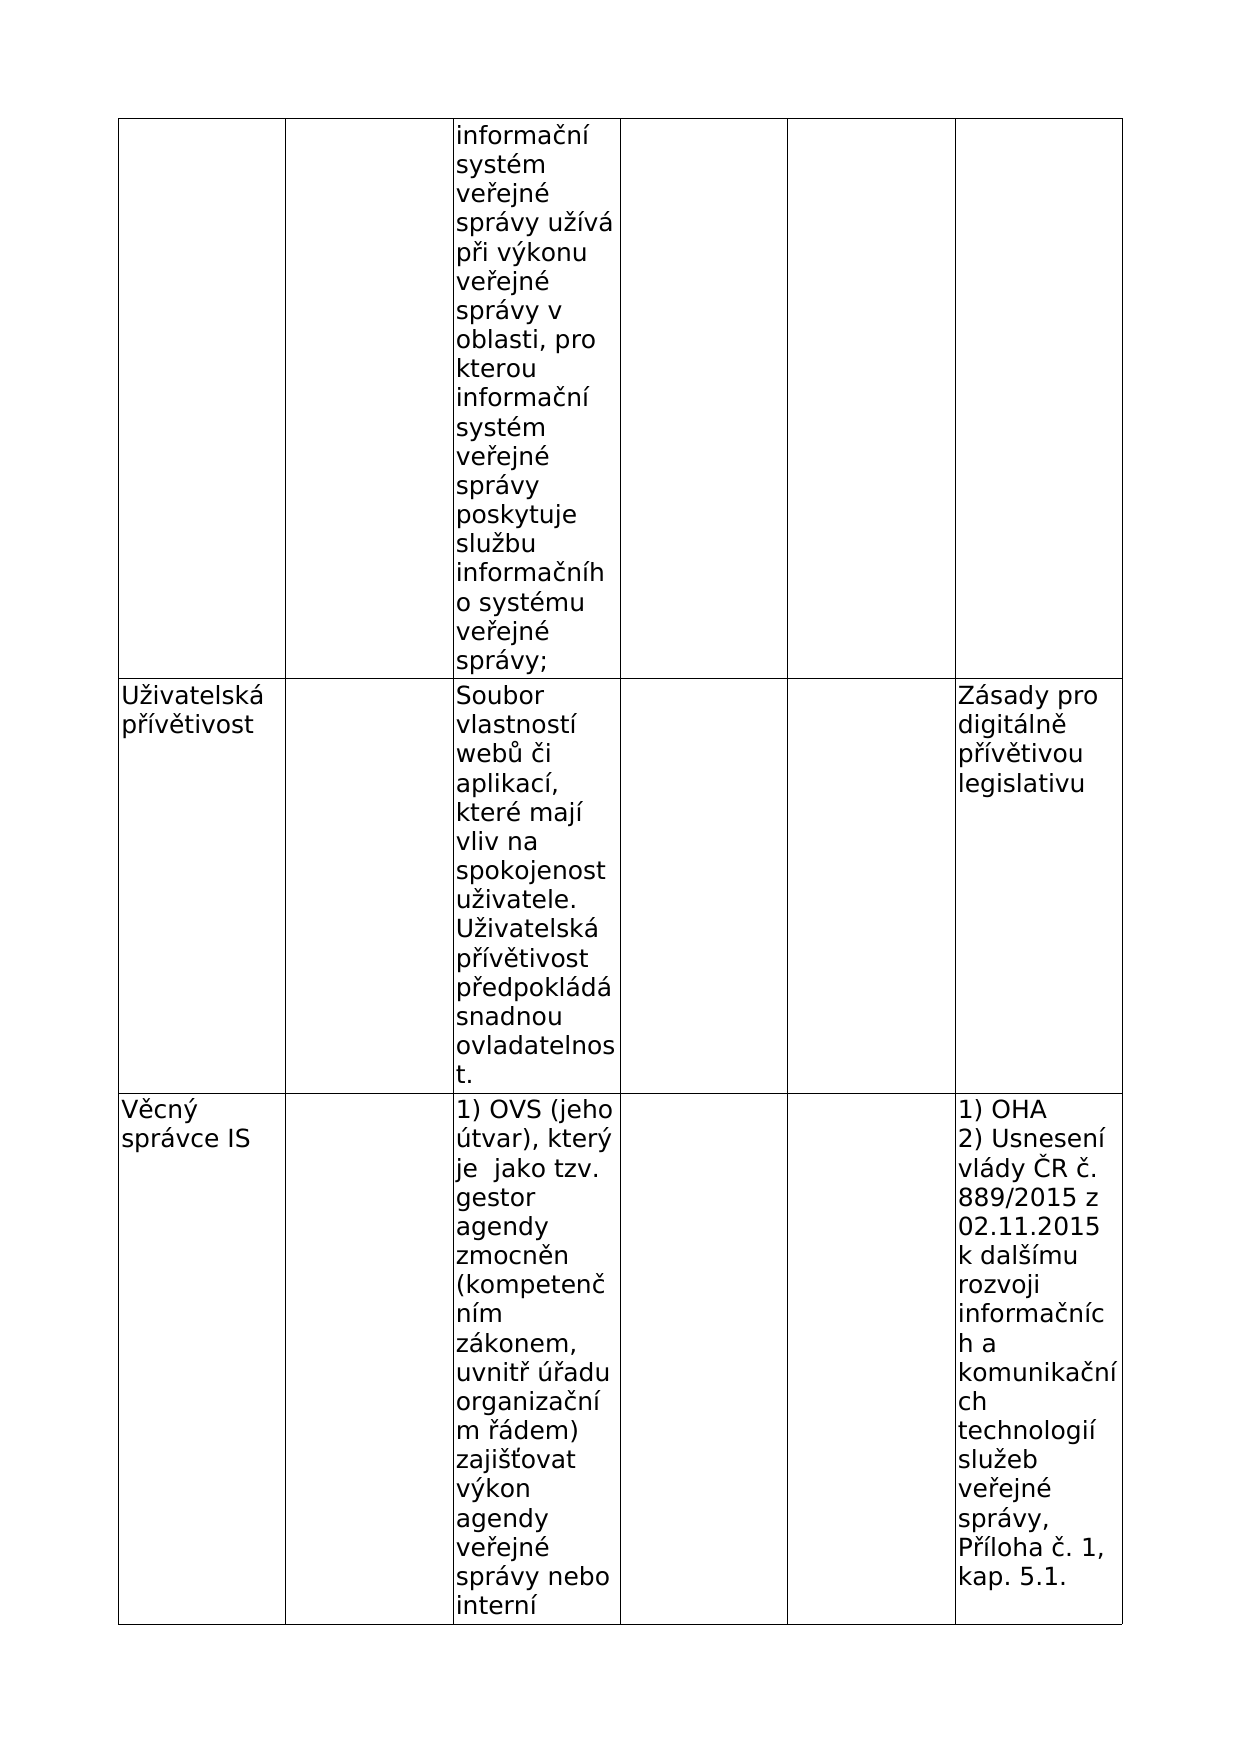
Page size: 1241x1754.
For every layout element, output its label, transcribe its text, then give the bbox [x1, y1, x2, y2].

table_cell [788, 679, 955, 1092]
table_cell Uživatelská přívětivost [119, 679, 285, 1092]
table_cell Věcný správce IS [119, 1094, 285, 1623]
table_cell 1) OVS (jeho útvar), který je jako tzv. gestor agendy zmocněn (kompetenčním zákonem, uvnitř úřadu organizačním řádem) zajišťovat výkon agendy veřejné správy nebo interní [454, 1094, 620, 1623]
table_cell 1) OHA 2) Usnesení vlády ČR č. 889/2015 z 02.11.2015 k dalšímu rozvoji informačních a komunikačních technologií služeb veřejné správy, Příloha č. 1, kap. 5.1. [956, 1094, 1122, 1623]
table_cell [956, 119, 1122, 678]
table_cell informační systém veřejné správy užívá při výkonu veřejné správy v oblasti, pro kterou informační systém veřejné správy poskytuje službu informačního systému veřejné správy; [454, 119, 620, 678]
table_cell [788, 119, 955, 678]
table_cell [621, 119, 787, 678]
table_cell [286, 119, 453, 678]
table_cell Zásady pro digitálně přívětivou legislativu [956, 679, 1122, 1092]
table_cell [119, 119, 285, 678]
table_cell [286, 679, 453, 1092]
table_cell Soubor vlastností webů či aplikací, které mají vliv na spokojenost uživatele. Uživatelská přívětivost předpokládá snadnou ovladatelnost. [454, 679, 620, 1092]
table_cell [286, 1094, 453, 1623]
table_cell [621, 1094, 787, 1623]
table_cell [621, 679, 787, 1092]
table_cell [788, 1094, 955, 1623]
